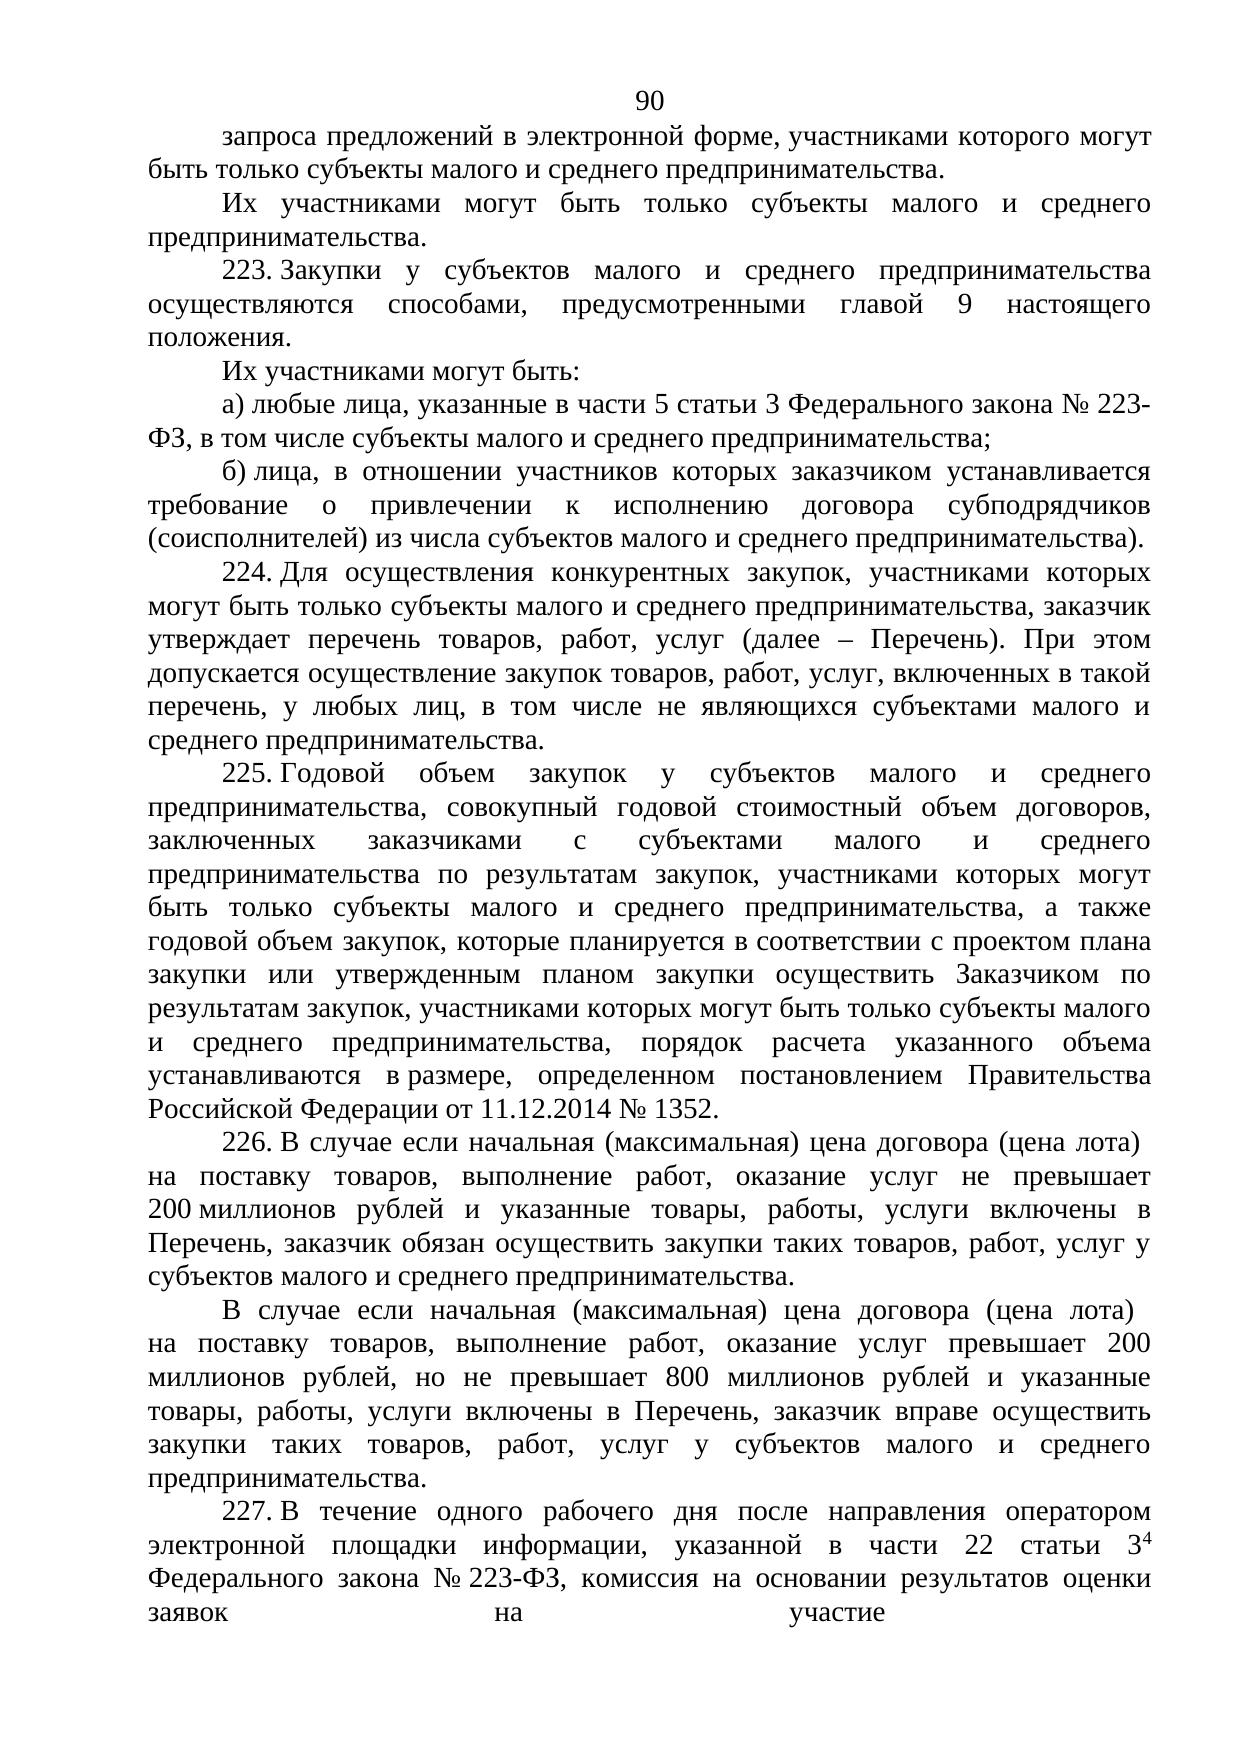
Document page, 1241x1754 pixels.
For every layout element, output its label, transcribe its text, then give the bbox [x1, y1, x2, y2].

text б) лица, в отношении участников которых заказчиком устанавливается требование о привлечении к исполнению договора субподрядчиков (соисполнителей) из числа субъектов малого и среднего предпринимательства). [148, 453, 1152, 554]
text запроса предложений в электронной форме, участниками которого могут быть только субъекты малого и среднего предпринимательства. [148, 118, 1152, 185]
text В случае если начальная (максимальная) цена договора (цена лота) на поставку товаров, выполнение работ, оказание услуг превышает 200 миллионов рублей, но не превышает 800 миллионов рублей и указанные товары, работы, услуги включены в Перечень, заказчик вправе осуществить закупки таких товаров, работ, услуг у субъектов малого и среднего предпринимательства. [148, 1292, 1152, 1493]
text Их участниками могут быть: [148, 353, 1152, 386]
text Их участниками могут быть только субъекты малого и среднего предпринимательства. [148, 185, 1152, 252]
text 225. Годовой объем закупок у субъектов малого и среднего предпринимательства, совокупный годовой стоимостный объем договоров, заключенных заказчиками с субъектами малого и среднего предпринимательства по результатам закупок, участниками которых могут быть только субъекты малого и среднего предпринимательства, а также годовой объем закупок, которые планируется в соответствии с проектом плана закупки или утвержденным планом закупки осуществить Заказчиком по результатам закупок, участниками которых могут быть только субъекты малого и среднего предпринимательства, порядок расчета указанного объема устанавливаются в размере, определенном постановлением Правительства Российской Федерации от 11.12.2014 № 1352. [148, 755, 1152, 1124]
text 226. В случае если начальная (максимальная) цена договора (цена лота) на поставку товаров, выполнение работ, оказание услуг не превышает 200 миллионов рублей и указанные товары, работы, услуги включены в Перечень, заказчик обязан осуществить закупки таких товаров, работ, услуг у субъектов малого и среднего предпринимательства. [148, 1124, 1152, 1292]
text 223. Закупки у субъектов малого и среднего предпринимательства осуществляются способами, предусмотренными главой 9 настоящего положения. [148, 252, 1152, 353]
text 224. Для осуществления конкурентных закупок, участниками которых могут быть только субъекты малого и среднего предпринимательства, заказчик утверждает перечень товаров, работ, услуг (далее – Перечень). При этом допускается осуществление закупок товаров, работ, услуг, включенных в такой перечень, у любых лиц, в том числе не являющихся субъектами малого и среднего предпринимательства. [148, 554, 1152, 755]
text 227. В течение одного рабочего дня после направления оператором электронной площадки информации, указанной в части 22 статьи 34 Федерального закона № 223-ФЗ, комиссия на основании результатов оценки заявок на участие [148, 1493, 1152, 1627]
text а) любые лица, указанные в части 5 статьи 3 Федерального закона № 223-ФЗ, в том числе субъекты малого и среднего предпринимательства; [148, 386, 1152, 453]
